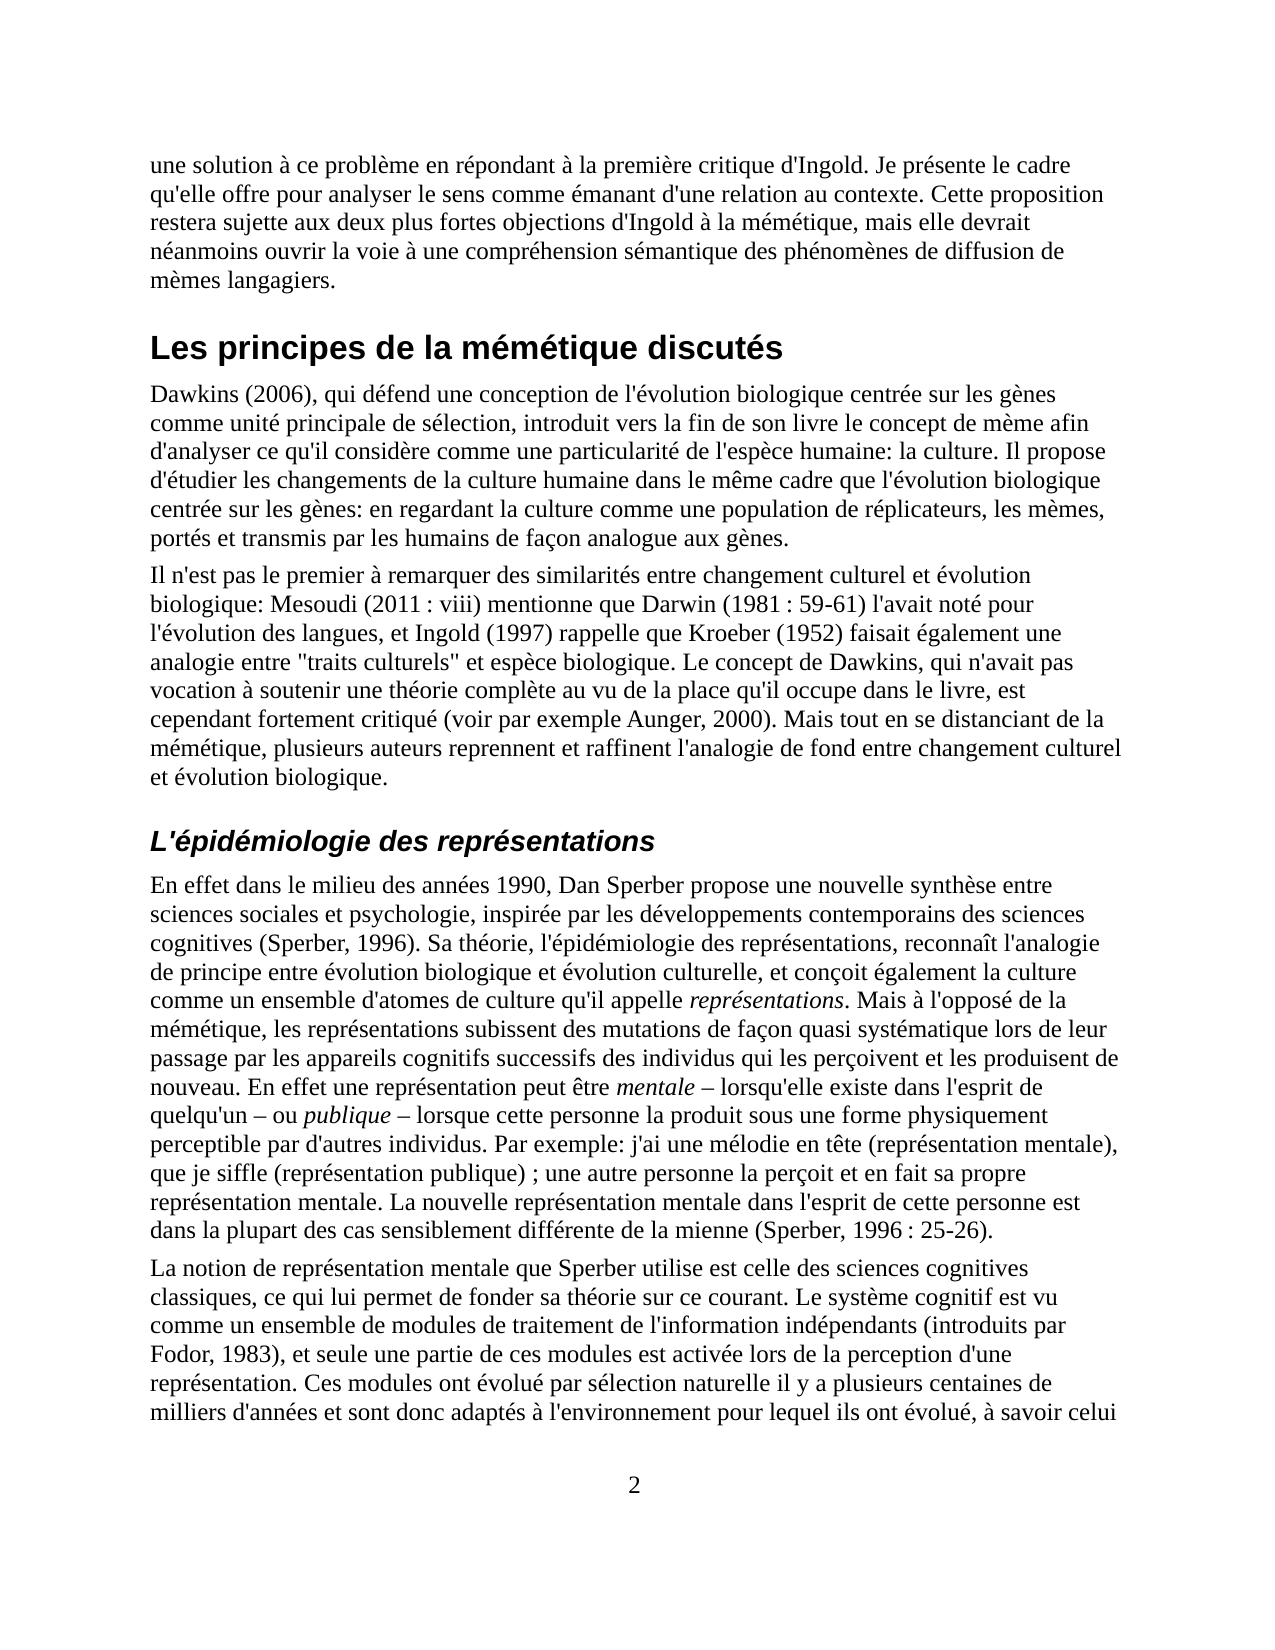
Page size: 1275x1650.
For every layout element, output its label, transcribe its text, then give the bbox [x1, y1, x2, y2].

text une solution à ce problème en répondant à la première critique d'Ingold. Je présente le cadre qu'elle offre pour analyser le sens comme émanant d'une relation au contexte. Cette proposition restera sujette aux deux plus fortes objections d'Ingold à la mémétique, mais elle devrait néanmoins ouvrir la voie à une compréhension sémantique des phénomènes de diffusion de mèmes langagiers. [150, 150, 1125, 294]
text En effet dans le milieu des années 1990, Dan Sperber propose une nouvelle synthèse entre sciences sociales et psychologie, inspirée par les développements contemporains des sciences cognitives (Sperber, 1996). Sa théorie, l'épidémiologie des représentations, reconnaît l'analogie de principe entre évolution biologique et évolution culturelle, et conçoit également la culture comme un ensemble d'atomes de culture qu'il appelle représentations. Mais à l'opposé de la mémétique, les représentations subissent des mutations de façon quasi systématique lors de leur passage par les appareils cognitifs successifs des individus qui les perçoivent et les produisent de nouveau. En effet une représentation peut être mentale – lorsqu'elle existe dans l'esprit de quelqu'un – ou publique – lorsque cette personne la produit sous une forme physiquement perceptible par d'autres individus. Par exemple: j'ai une mélodie en tête (représentation mentale), que je siffle (représentation publique) ; une autre personne la perçoit et en fait sa propre représentation mentale. La nouvelle représentation mentale dans l'esprit de cette personne est dans la plupart des cas sensiblement différente de la mienne (Sperber, 1996 : 25‑26). [150, 870, 1125, 1244]
subtitle Les principes de la mémétique discutés [150, 328, 1125, 366]
text Il n'est pas le premier à remarquer des similarités entre changement culturel et évolution biologique: Mesoudi (2011 : viii) mentionne que Darwin (1981 : 59‑61) l'avait noté pour l'évolution des langues, et Ingold (1997) rappelle que Kroeber (1952) faisait également une analogie entre "traits culturels" et espèce biologique. Le concept de Dawkins, qui n'avait pas vocation à soutenir une théorie complète au vu de la place qu'il occupe dans le livre, est cependant fortement critiqué (voir par exemple Aunger, 2000). Mais tout en se distanciant de la mémétique, plusieurs auteurs reprennent et raffinent l'analogie de fond entre changement culturel et évolution biologique. [150, 560, 1125, 790]
subtitle L'épidémiologie des représentations [150, 824, 1125, 858]
text La notion de représentation mentale que Sperber utilise est celle des sciences cognitives classiques, ce qui lui permet de fonder sa théorie sur ce courant. Le système cognitif est vu comme un ensemble de modules de traitement de l'information indépendants (introduits par Fodor, 1983), et seule une partie de ces modules est activée lors de la perception d'une représentation. Ces modules ont évolué par sélection naturelle il y a plusieurs centaines de milliers d'années et sont donc adaptés à l'environnement pour lequel ils ont évolué, à savoir celui [150, 1253, 1125, 1426]
text Dawkins (2006), qui défend une conception de l'évolution biologique centrée sur les gènes comme unité principale de sélection, introduit vers la fin de son livre le concept de mème afin d'analyser ce qu'il considère comme une particularité de l'espèce humaine: la culture. Il propose d'étudier les changements de la culture humaine dans le même cadre que l'évolution biologique centrée sur les gènes: en regardant la culture comme une population de réplicateurs, les mèmes, portés et transmis par les humains de façon analogue aux gènes. [150, 379, 1125, 551]
